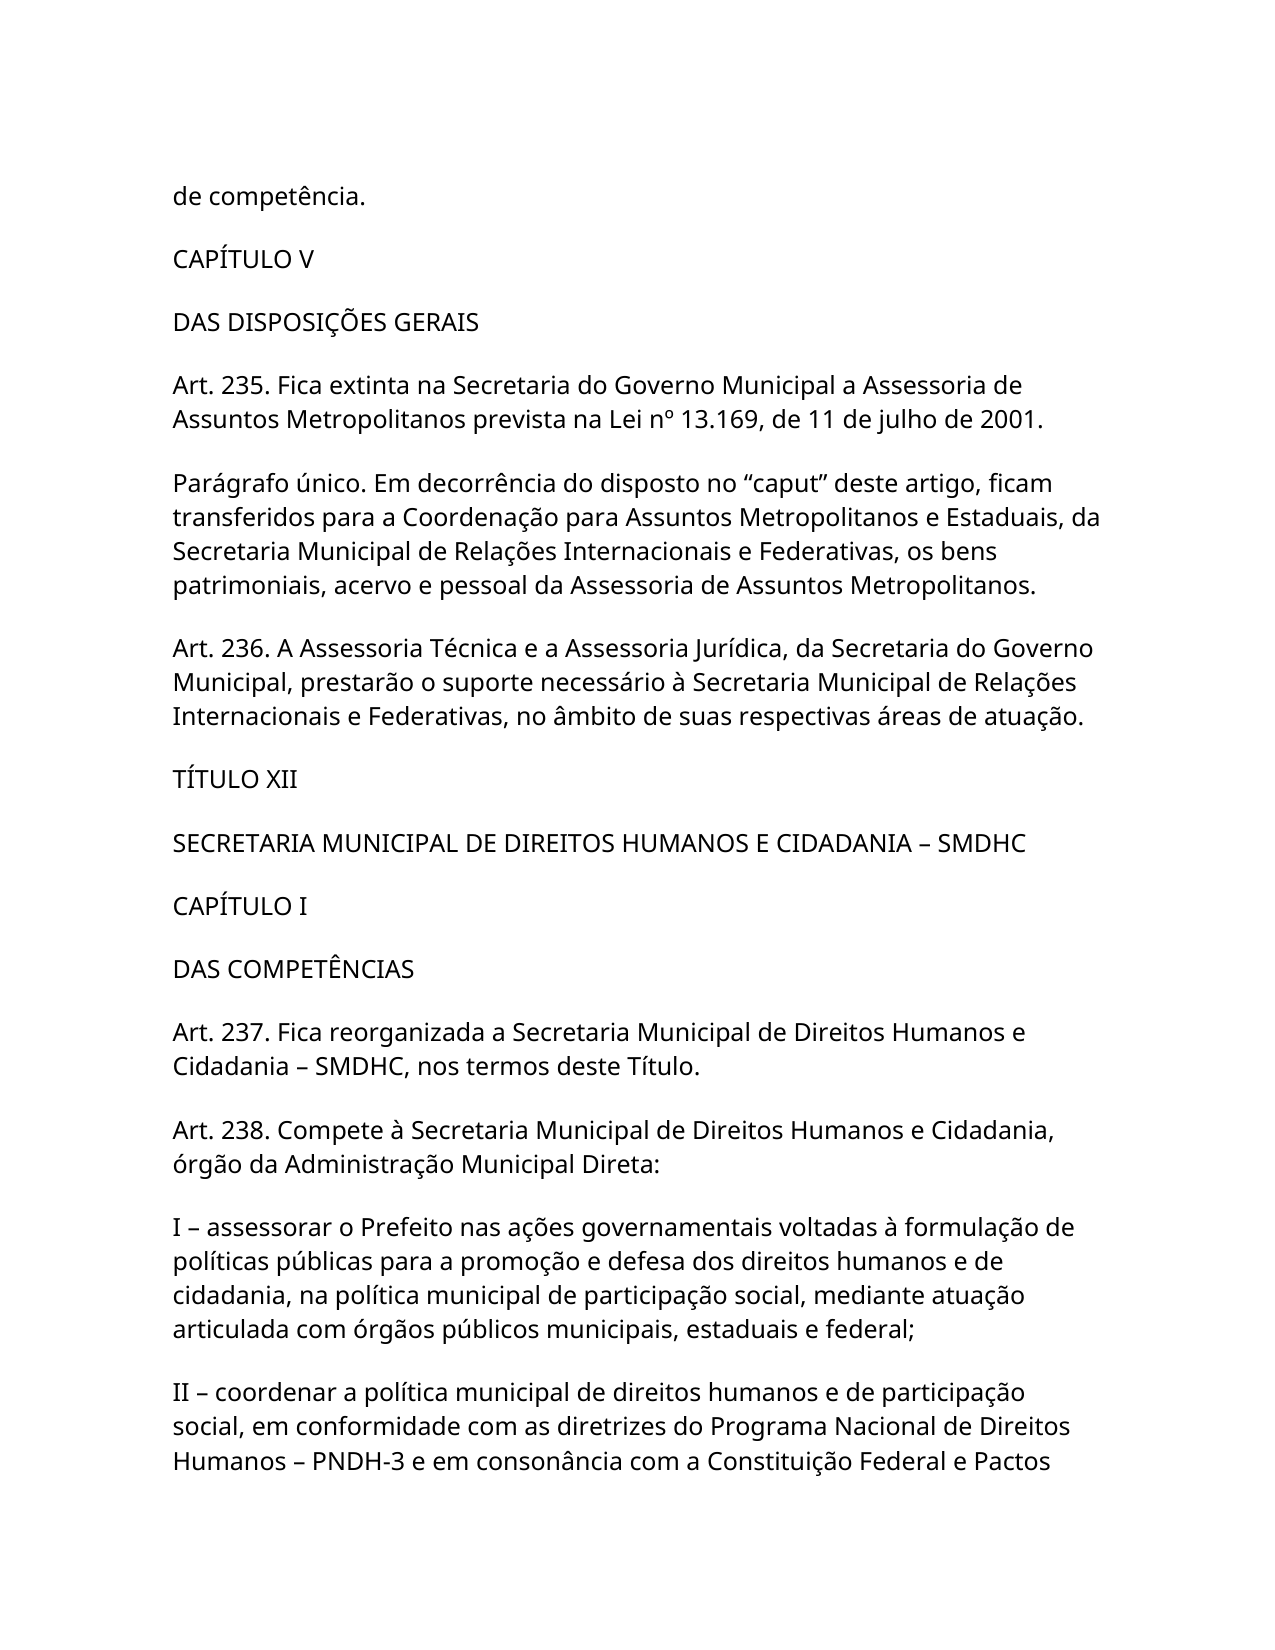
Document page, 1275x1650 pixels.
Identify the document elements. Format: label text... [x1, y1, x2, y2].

table_header de competência. CAPÍTULO V DAS DISPOSIÇÕES GERAIS Art. 235. Fica extinta na Secretaria do Governo Municipal a Assessoria de Assuntos Metropolitanos prevista na Lei nº 13.169, de 11 de julho de 2001. Parágrafo único. Em decorrência do disposto no “caput” deste artigo, ficam transferidos para a Coordenação para Assuntos Metropolitanos e Estaduais, da Secretaria Municipal de Relações Internacionais e Federativas, os bens patrimoniais, acervo e pessoal da Assessoria de Assuntos Metropolitanos. Art. 236. A Assessoria Técnica e a Assessoria Jurídica, da Secretaria do Governo Municipal, prestarão o suporte necessário à Secretaria Municipal de Relações Internacionais e Federativas, no âmbito de suas respectivas áreas de atuação. TÍTULO XII SECRETARIA MUNICIPAL DE DIREITOS HUMANOS E CIDADANIA – SMDHC CAPÍTULO I DAS COMPETÊNCIAS Art. 237. Fica reorganizada a Secretaria Municipal de Direitos Humanos e Cidadania – SMDHC, nos termos deste Título. Art. 238. Compete à Secretaria Municipal de Direitos Humanos e Cidadania, órgão da Administração Municipal Direta: I – assessorar o Prefeito nas ações governamentais voltadas à formulação de políticas públicas para a promoção e defesa dos direitos humanos e de cidadania, na política municipal de participação social, mediante atuação articulada com órgãos públicos municipais, estaduais e federal; II – coordenar a política municipal de direitos humanos e de participação social, em conformidade com as diretrizes do Programa Nacional de Direitos Humanos – PNDH-3 e em consonância com a Constituição Federal e Pactos [171, 148, 1104, 1479]
